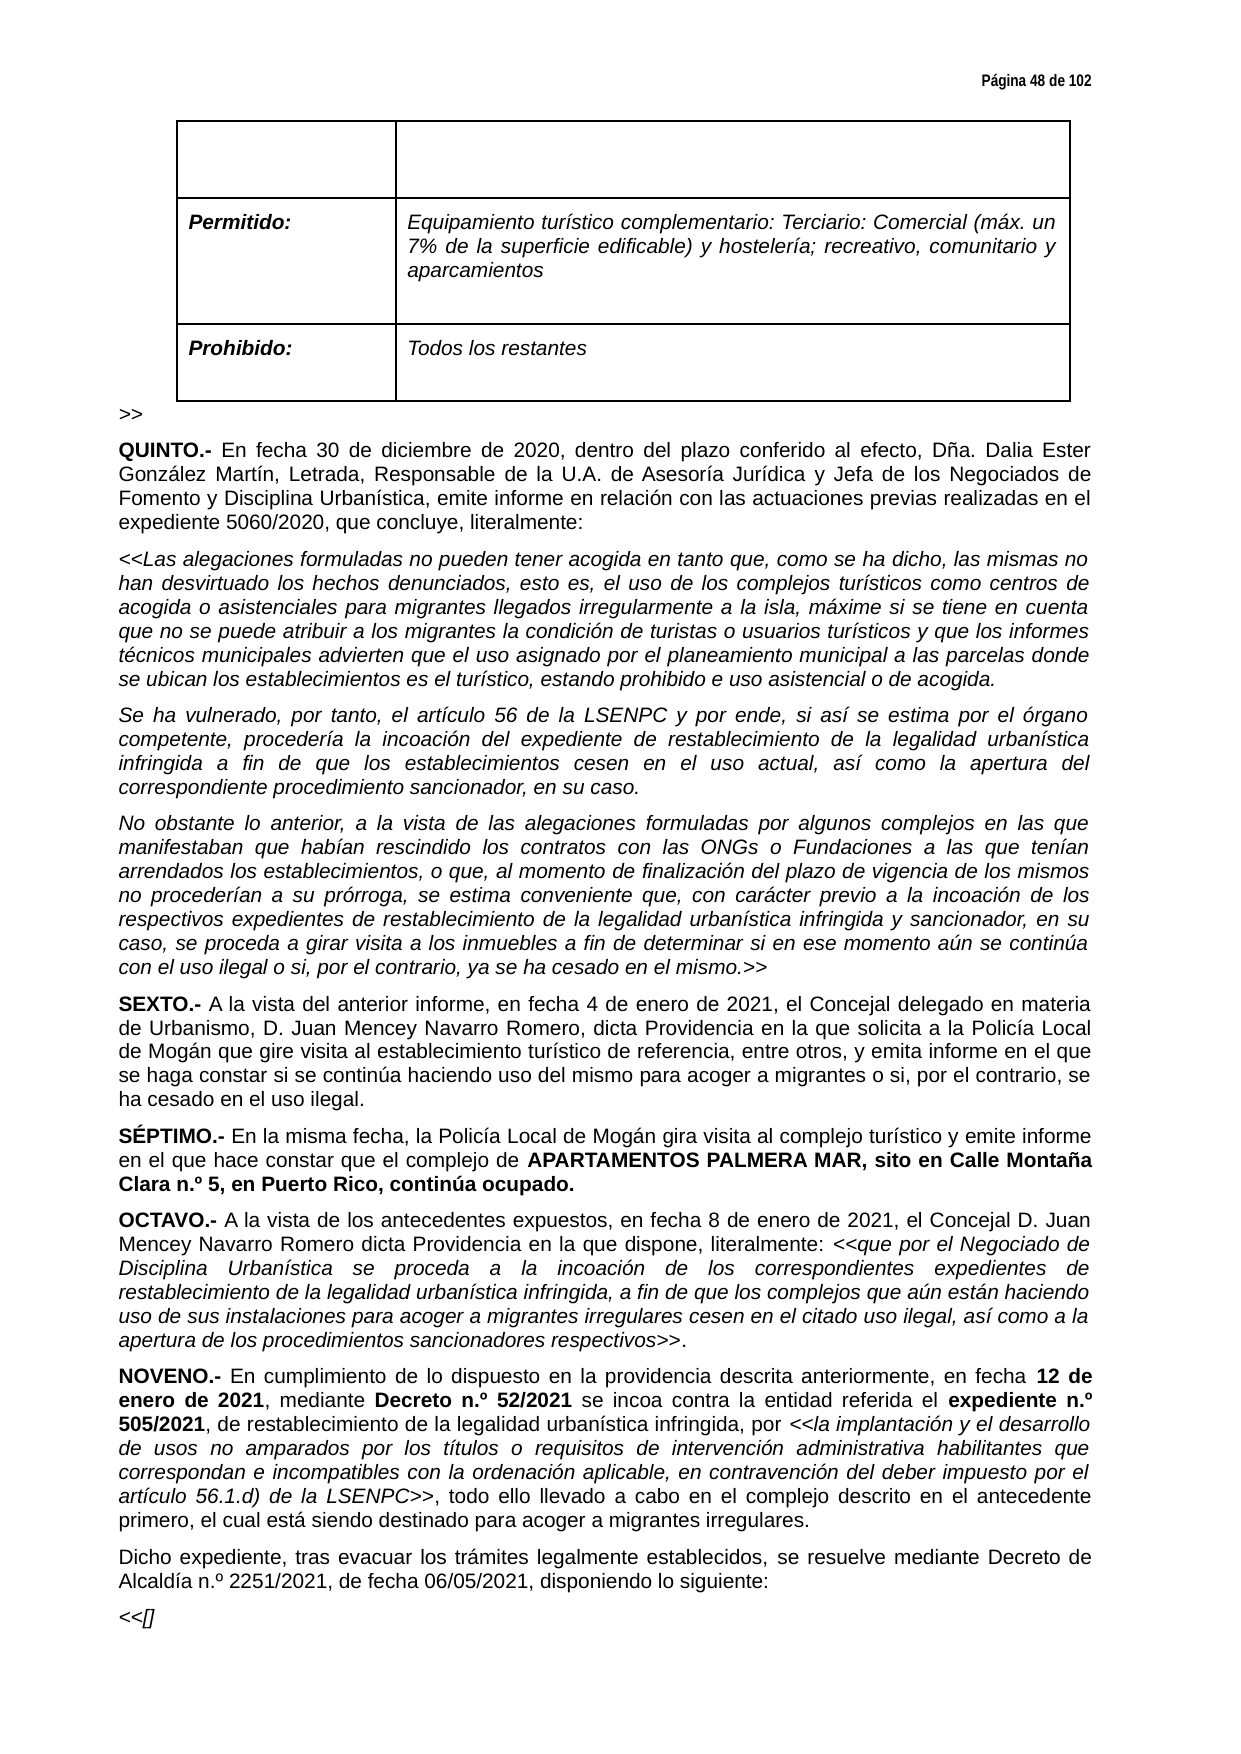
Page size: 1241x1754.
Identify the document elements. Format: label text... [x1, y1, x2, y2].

table_cell - [397, 122, 1069, 197]
text No obstante lo anterior, a la vista de las alegaciones formuladas por algunos complejos en las que manifestaban que habían rescindido los contratos con las ONGs o Fundaciones a las que tenían arrendados los establecimientos, o que, al momento de finalización del plazo de vigencia de los mismos no procederían a su prórroga, se estima conveniente que, con carácter previo a la incoación de los respectivos expedientes de restablecimiento de la legalidad urbanística infringida y sancionador, en su caso, se proceda a girar visita a los inmuebles a fin de determinar si en ese momento aún se continúa con el uso ilegal o si, por el contrario, ya se ha cesado en el mismo.>> [118, 811, 1092, 979]
table_cell Todos los restantes [397, 325, 1069, 400]
table_cell Permitido: [178, 199, 395, 322]
text SÉPTIMO.- En la misma fecha, la Policía Local de Mogán gira visita al complejo turístico y emite informe en el que hace constar que el complejo de APARTAMENTOS PALMERA MAR, sito en Calle Montaña Clara n.º 5, en Puerto Rico, continúa ocupado. [118, 1124, 1092, 1196]
text >> [118, 402, 1092, 426]
table_cell [178, 122, 395, 197]
text Se ha vulnerado, por tanto, el artículo 56 de la LSENPC y por ende, si así se estima por el órgano competente, procedería la incoación del expediente de restablecimiento de la legalidad urbanística infringida a fin de que los establecimientos cesen en el uso actual, así como la apertura del correspondiente procedimiento sancionador, en su caso. [118, 703, 1092, 799]
table_cell Equipamiento turístico complementario: Terciario: Comercial (máx. un 7% de la superficie edificable) y hostelería; recreativo, comunitario y aparcamientos [397, 199, 1069, 322]
text <<[] [118, 1605, 1092, 1629]
text <<Las alegaciones formuladas no pueden tener acogida en tanto que, como se ha dicho, las mismas no han desvirtuado los hechos denunciados, esto es, el uso de los complejos turísticos como centros de acogida o asistenciales para migrantes llegados irregularmente a la isla, máxime si se tiene en cuenta que no se puede atribuir a los migrantes la condición de turistas o usuarios turísticos y que los informes técnicos municipales advierten que el uso asignado por el planeamiento municipal a las parcelas donde se ubican los establecimientos es el turístico, estando prohibido e uso asistencial o de acogida. [118, 547, 1092, 690]
text OCTAVO.- A la vista de los antecedentes expuestos, en fecha 8 de enero de 2021, el Concejal D. Juan Mencey Navarro Romero dicta Providencia en la que dispone, literalmente: <<que por el Negociado de Disciplina Urbanística se proceda a la incoación de los correspondientes expedientes de restablecimiento de la legalidad urbanística infringida, a fin de que los complejos que aún están haciendo uso de sus instalaciones para acoger a migrantes irregulares cesen en el citado uso ilegal, así como a la apertura de los procedimientos sancionadores respectivos>>. [118, 1208, 1092, 1352]
text NOVENO.- En cumplimiento de lo dispuesto en la providencia descrita anteriormente, en fecha 12 de enero de 2021, mediante Decreto n.º 52/2021 se incoa contra la entidad referida el expediente n.º 505/2021, de restablecimiento de la legalidad urbanística infringida, por <<la implantación y el desarrollo de usos no amparados por los títulos o requisitos de intervención administrativa habilitantes que correspondan e incompatibles con la ordenación aplicable, en contravención del deber impuesto por el artículo 56.1.d) de la LSENPC>>, todo ello llevado a cabo en el complejo descrito en el antecedente primero, el cual está siendo destinado para acoger a migrantes irregulares. [118, 1364, 1092, 1532]
table_cell Prohibido: [178, 325, 395, 400]
text Dicho expediente, tras evacuar los trámites legalmente establecidos, se resuelve mediante Decreto de Alcaldía n.º 2251/2021, de fecha 06/05/2021, disponiendo lo siguiente: [118, 1544, 1092, 1592]
text SEXTO.- A la vista del anterior informe, en fecha 4 de enero de 2021, el Concejal delegado en materia de Urbanismo, D. Juan Mencey Navarro Romero, dicta Providencia en la que solicita a la Policía Local de Mogán que gire visita al establecimiento turístico de referencia, entre otros, y emita informe en el que se haga constar si se continúa haciendo uso del mismo para acoger a migrantes o si, por el contrario, se ha cesado en el uso ilegal. [118, 991, 1092, 1111]
text QUINTO.- En fecha 30 de diciembre de 2020, dentro del plazo conferido al efecto, Dña. Dalia Ester González Martín, Letrada, Responsable de la U.A. de Asesoría Jurídica y Jefa de los Negociados de Fomento y Disciplina Urbanística, emite informe en relación con las actuaciones previas realizadas en el expediente 5060/2020, que concluye, literalmente: [118, 438, 1092, 534]
